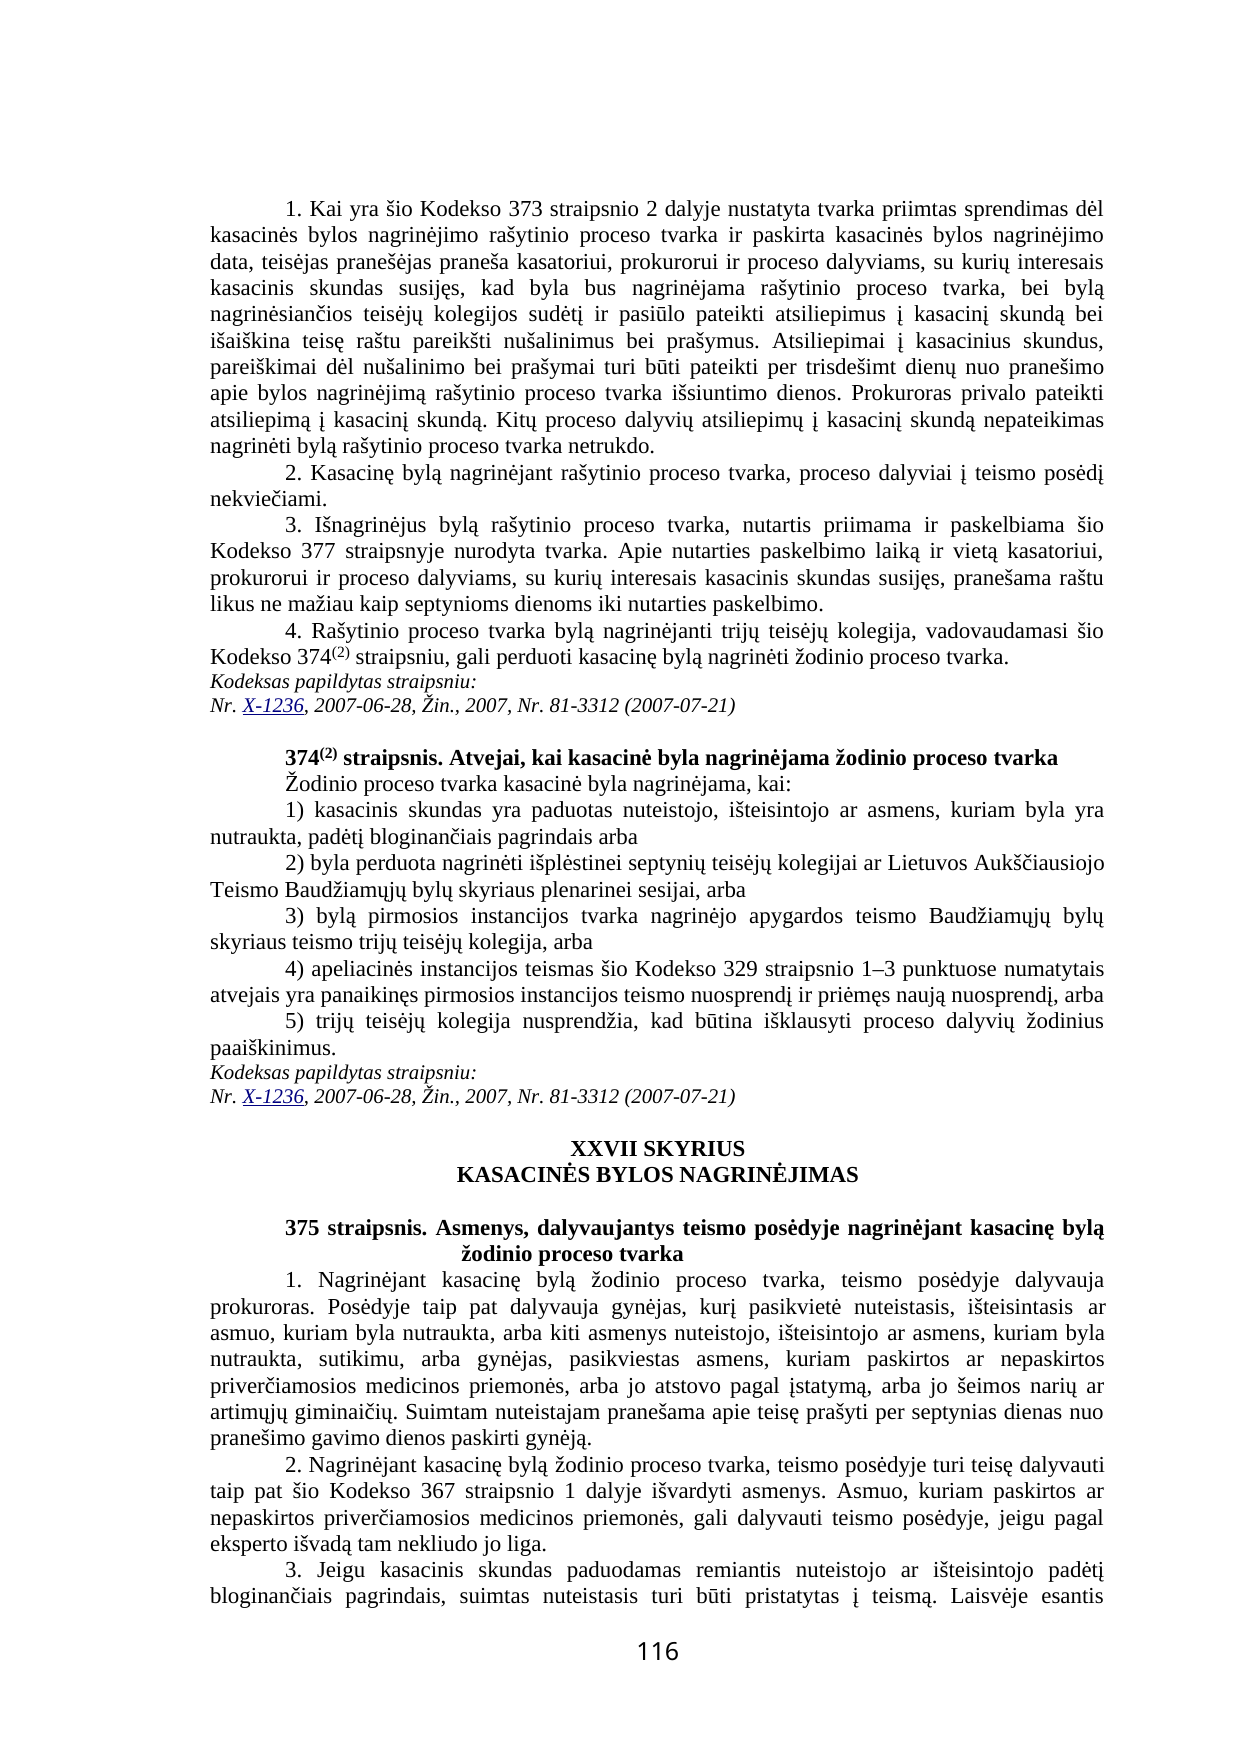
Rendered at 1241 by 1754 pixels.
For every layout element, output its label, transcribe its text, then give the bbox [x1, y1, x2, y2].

text Nr. X-1236, 2007-06-28, Žin., 2007, Nr. 81-3312 (2007-07-21) [210, 693, 1106, 717]
subtitle XXVII skyrius [210, 1134, 1106, 1161]
text 2. Nagrinėjant kasacinę bylą žodinio proceso tvarka, teismo posėdyje turi teisę dalyvauti taip pat šio Kodekso 367 straipsnio 1 dalyje išvardyti asmenys. Asmuo, kuriam paskirtos ar nepaskirtos priverčiamosios medicinos priemonės, gali dalyvauti teismo posėdyje, jeigu pagal eksperto išvadą tam nekliudo jo liga. [210, 1451, 1106, 1556]
text 2) byla perduota nagrinėti išplėstinei septynių teisėjų kolegijai ar Lietuvos Aukščiausiojo Teismo Baudžiamųjų bylų skyriaus plenarinei sesijai, arba [210, 849, 1106, 902]
text 3. Jeigu kasacinis skundas paduodamas remiantis nuteistojo ar išteisintojo padėtį bloginančiais pagrindais, suimtas nuteistasis turi būti pristatytas į teismą. Laisvėje esantis [210, 1556, 1106, 1609]
text Kodeksas papildytas straipsniu: [210, 669, 1106, 693]
text 2. Kasacinę bylą nagrinėjant rašytinio proceso tvarka, proceso dalyviai į teismo posėdį nekviečiami. [210, 458, 1106, 511]
text 5) trijų teisėjų kolegija nusprendžia, kad būtina išklausyti proceso dalyvių žodinius paaiškinimus. [210, 1007, 1106, 1060]
text 374(2) straipsnis. Atvejai, kai kasacinė byla nagrinėjama žodinio proceso tvarka [285, 744, 1106, 770]
text 375 straipsnis. Asmenys, dalyvaujantys teismo posėdyje nagrinėjant kasacinę bylą žodinio proceso tvarka [285, 1214, 1106, 1266]
text 1. Kai yra šio Kodekso 373 straipsnio 2 dalyje nustatyta tvarka priimtas sprendimas dėl kasacinės bylos nagrinėjimo rašytinio proceso tvarka ir paskirta kasacinės bylos nagrinėjimo data, teisėjas pranešėjas praneša kasatoriui, prokurorui ir proceso dalyviams, su kurių interesais kasacinis skundas susijęs, kad byla bus nagrinėjama rašytinio proceso tvarka, bei bylą nagrinėsiančios teisėjų kolegijos sudėtį ir pasiūlo pateikti atsiliepimus į kasacinį skundą bei išaiškina teisę raštu pareikšti nušalinimus bei prašymus. Atsiliepimai į kasacinius skundus, pareiškimai dėl nušalinimo bei prašymai turi būti pateikti per trisdešimt dienų nuo pranešimo apie bylos nagrinėjimą rašytinio proceso tvarka išsiuntimo dienos. Prokuroras privalo pateikti atsiliepimą į kasacinį skundą. Kitų proceso dalyvių atsiliepimų į kasacinį skundą nepateikimas nagrinėti bylą rašytinio proceso tvarka netrukdo. [210, 195, 1106, 458]
text 4) apeliacinės instancijos teismas šio Kodekso 329 straipsnio 1–3 punktuose numatytais atvejais yra panaikinęs pirmosios instancijos teismo nuosprendį ir priėmęs naują nuosprendį, arba [210, 955, 1106, 1007]
text 1. Nagrinėjant kasacinę bylą žodinio proceso tvarka, teismo posėdyje dalyvauja prokuroras. Posėdyje taip pat dalyvauja gynėjas, kurį pasikvietė nuteistasis, išteisintasis ar asmuo, kuriam byla nutraukta, arba kiti asmenys nuteistojo, išteisintojo ar asmens, kuriam byla nutraukta, sutikimu, arba gynėjas, pasikviestas asmens, kuriam paskirtos ar nepaskirtos priverčiamosios medicinos priemonės, arba jo atstovo pagal įstatymą, arba jo šeimos narių ar artimųjų giminaičių. Suimtam nuteistajam pranešama apie teisę prašyti per septynias dienas nuo pranešimo gavimo dienos paskirti gynėją. [210, 1266, 1106, 1451]
text Žodinio proceso tvarka kasacinė byla nagrinėjama, kai: [210, 770, 1106, 797]
text Kodeksas papildytas straipsniu: [210, 1060, 1106, 1084]
text Nr. X-1236, 2007-06-28, Žin., 2007, Nr. 81-3312 (2007-07-21) [210, 1084, 1106, 1108]
text 4. Rašytinio proceso tvarka bylą nagrinėjanti trijų teisėjų kolegija, vadovaudamasi šio Kodekso 374(2) straipsniu, gali perduoti kasacinę bylą nagrinėti žodinio proceso tvarka. [210, 617, 1106, 669]
text 1) kasacinis skundas yra paduotas nuteistojo, išteisintojo ar asmens, kuriam byla yra nutraukta, padėtį bloginančiais pagrindais arba [210, 797, 1106, 849]
text 3) bylą pirmosios instancijos tvarka nagrinėjo apygardos teismo Baudžiamųjų bylų skyriaus teismo trijų teisėjų kolegija, arba [210, 902, 1106, 955]
text Kasacinės bylos nagrinėjimas [210, 1161, 1106, 1187]
text 3. Išnagrinėjus bylą rašytinio proceso tvarka, nutartis priimama ir paskelbiama šio Kodekso 377 straipsnyje nurodyta tvarka. Apie nutarties paskelbimo laiką ir vietą kasatoriui, prokurorui ir proceso dalyviams, su kurių interesais kasacinis skundas susijęs, pranešama raštu likus ne mažiau kaip septynioms dienoms iki nutarties paskelbimo. [210, 511, 1106, 617]
